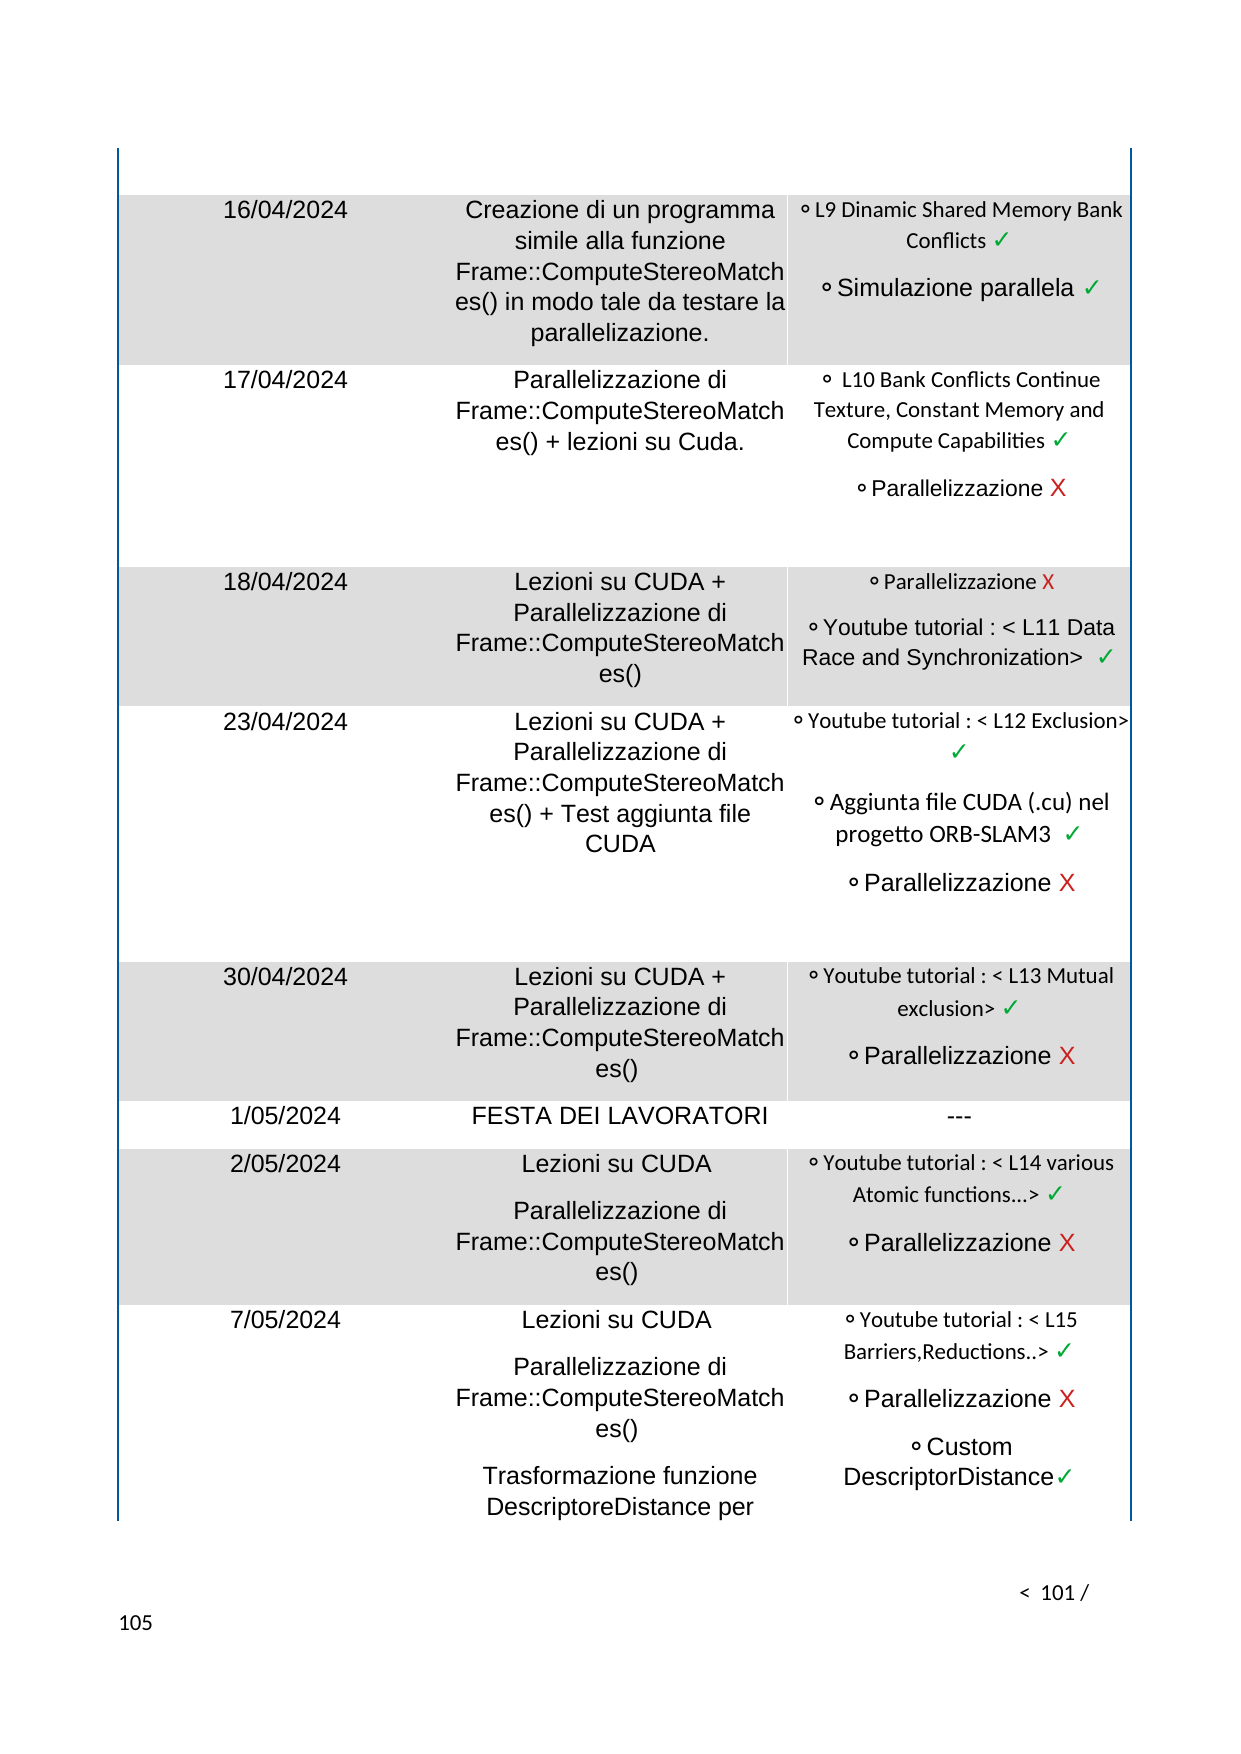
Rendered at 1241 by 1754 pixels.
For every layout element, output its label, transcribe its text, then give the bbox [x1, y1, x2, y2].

table_cell Lezioni su CUDA + Parallelizzazione di Frame::ComputeStereoMatches() + Test aggiunta file CUDA [453, 706, 787, 962]
table_cell 16/04/2024 [119, 195, 453, 365]
table_cell ⚬Youtube tutorial : < L14 various Atomic functions...> ✓ ⚬Parallelizzazione X [788, 1149, 1130, 1305]
table_cell 30/04/2024 [119, 962, 453, 1101]
table_cell Creazione di un programma simile alla funzione Frame::ComputeStereoMatches() in modo tale da testare la parallelizazione. [453, 195, 787, 365]
table_cell ⚬Youtube tutorial : < L13 Mutual exclusion> ✓ ⚬Parallelizzazione X [788, 962, 1130, 1101]
table_cell 18/04/2024 [119, 567, 453, 706]
table_cell --- [788, 1101, 1130, 1148]
table_cell Lezioni su CUDA Parallelizzazione di Frame::ComputeStereoMatches() Trasformazione funzione DescriptoreDistance per [453, 1305, 787, 1521]
table_cell [453, 148, 787, 195]
table_cell FESTA DEI LAVORATORI [453, 1101, 787, 1148]
table_cell [119, 148, 453, 195]
table_cell 2/05/2024 [119, 1149, 453, 1305]
table_cell Lezioni su CUDA Parallelizzazione di Frame::ComputeStereoMatches() [453, 1149, 787, 1305]
table_cell ⚬ L10 Bank Conflicts Continue Texture, Constant Memory and Compute Capabilities ✓ ⚬Parallelizzazione X [788, 365, 1130, 567]
table_cell ⚬Youtube tutorial : < L12 Exclusion> ✓ ⚬Aggiunta file CUDA (.cu) nel progetto ORB-SLAM3 ✓ ⚬Parallelizzazione X [788, 706, 1130, 962]
table_cell Lezioni su CUDA + Parallelizzazione di Frame::ComputeStereoMatches() [453, 962, 787, 1101]
table_cell 23/04/2024 [119, 706, 453, 962]
table_cell ⚬Youtube tutorial : < L15 Barriers,Reductions..> ✓ ⚬Parallelizzazione X ⚬Custom DescriptorDistance✓ [788, 1305, 1130, 1521]
table_cell ⚬L9 Dinamic Shared Memory Bank Conflicts ✓ ⚬Simulazione parallela ✓ [788, 195, 1130, 365]
table_cell 7/05/2024 [119, 1305, 453, 1521]
table_cell [788, 148, 1130, 195]
table_cell 1/05/2024 [119, 1101, 453, 1148]
table_cell ⚬Parallelizzazione X ⚬Youtube tutorial : < L11 Data Race and Synchronization> ✓ [788, 567, 1130, 706]
table_cell Parallelizzazione di Frame::ComputeStereoMatches() + lezioni su Cuda. [453, 365, 787, 567]
table_cell Lezioni su CUDA + Parallelizzazione di Frame::ComputeStereoMatches() [453, 567, 787, 706]
table_cell 17/04/2024 [119, 365, 453, 567]
